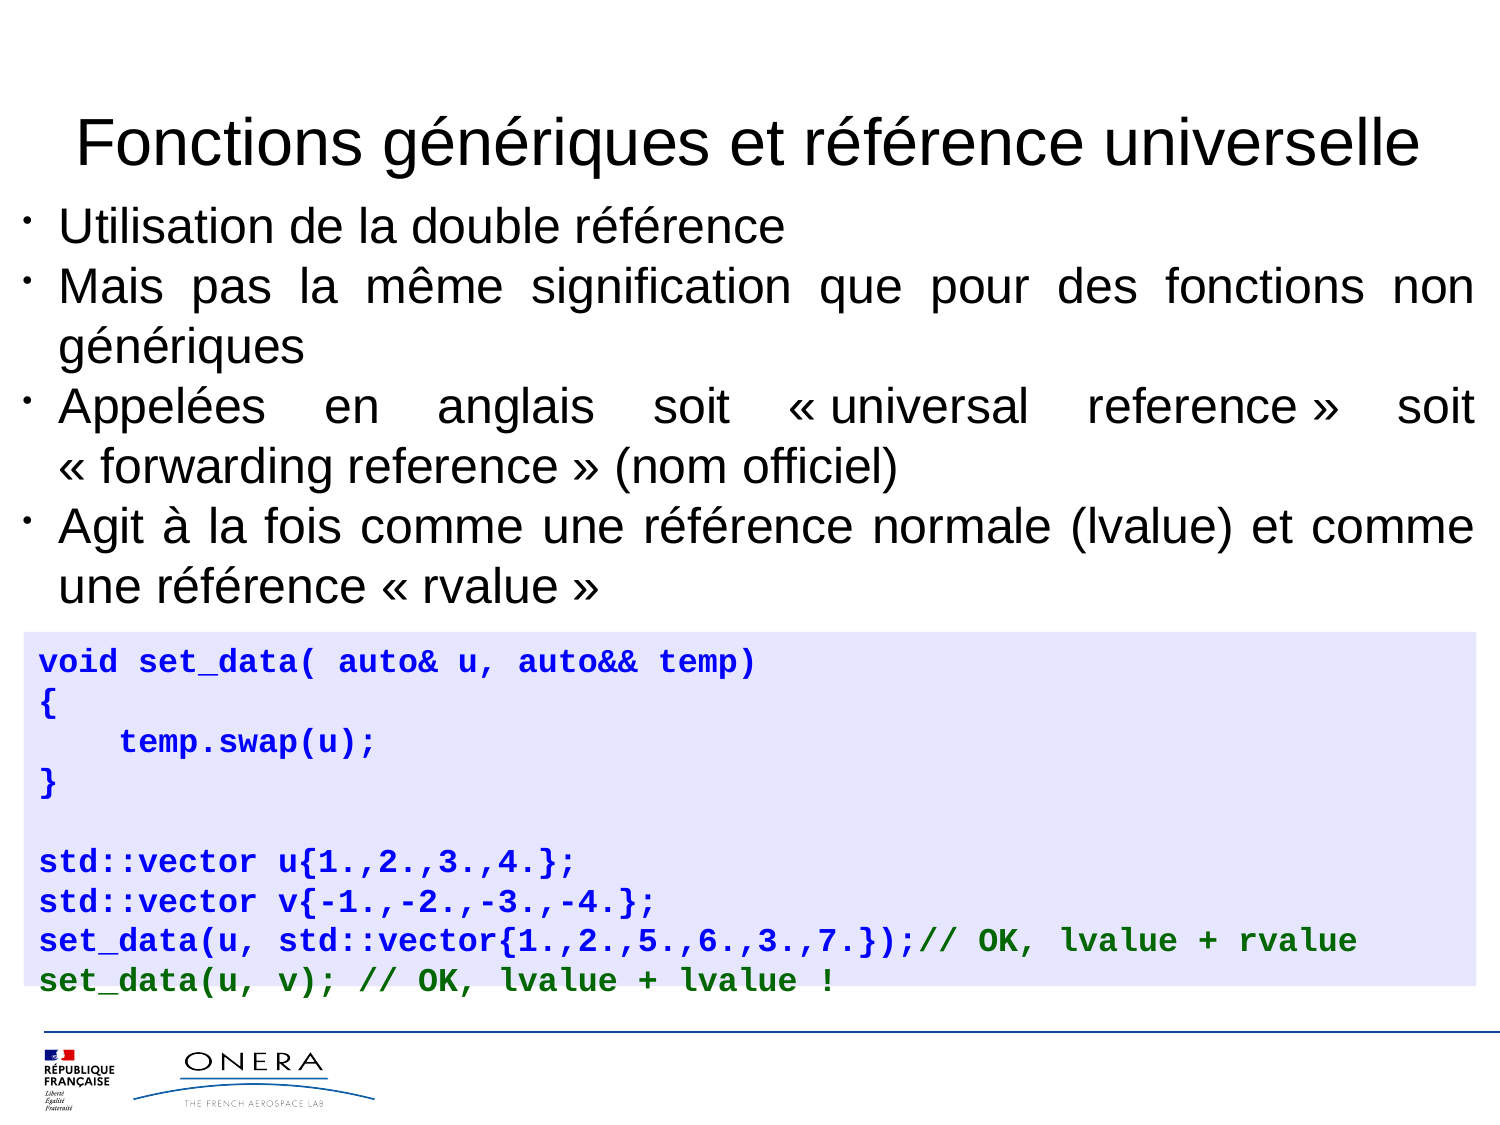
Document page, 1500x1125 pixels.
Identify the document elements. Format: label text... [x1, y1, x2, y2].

picture [133, 1052, 375, 1107]
text_box Fonctions génériques et référence universelle [75, 44, 1425, 192]
text_box Utilisation de la double référence Mais pas la même signification que pour des fonctions non génériques Appelées en anglais soit « universal reference » soit « forwarding reference » (nom officiel) Agit à la fois comme une référence normale (lvalue) et comme une référence « rvalue » [23, 192, 1477, 615]
picture [34, 1039, 125, 1121]
text_box void set_data( auto& u, auto&& temp) { temp.swap(u); } std::vector u{1.,2.,3.,4.}; std::vector v{-1.,-2.,-3.,-4.}; set_data(u, std::vector{1.,2.,5.,6.,3.,7.});// OK, lvalue + rvalue set_data(u, v); // OK, lvalue + lvalue ! [23, 631, 1477, 987]
